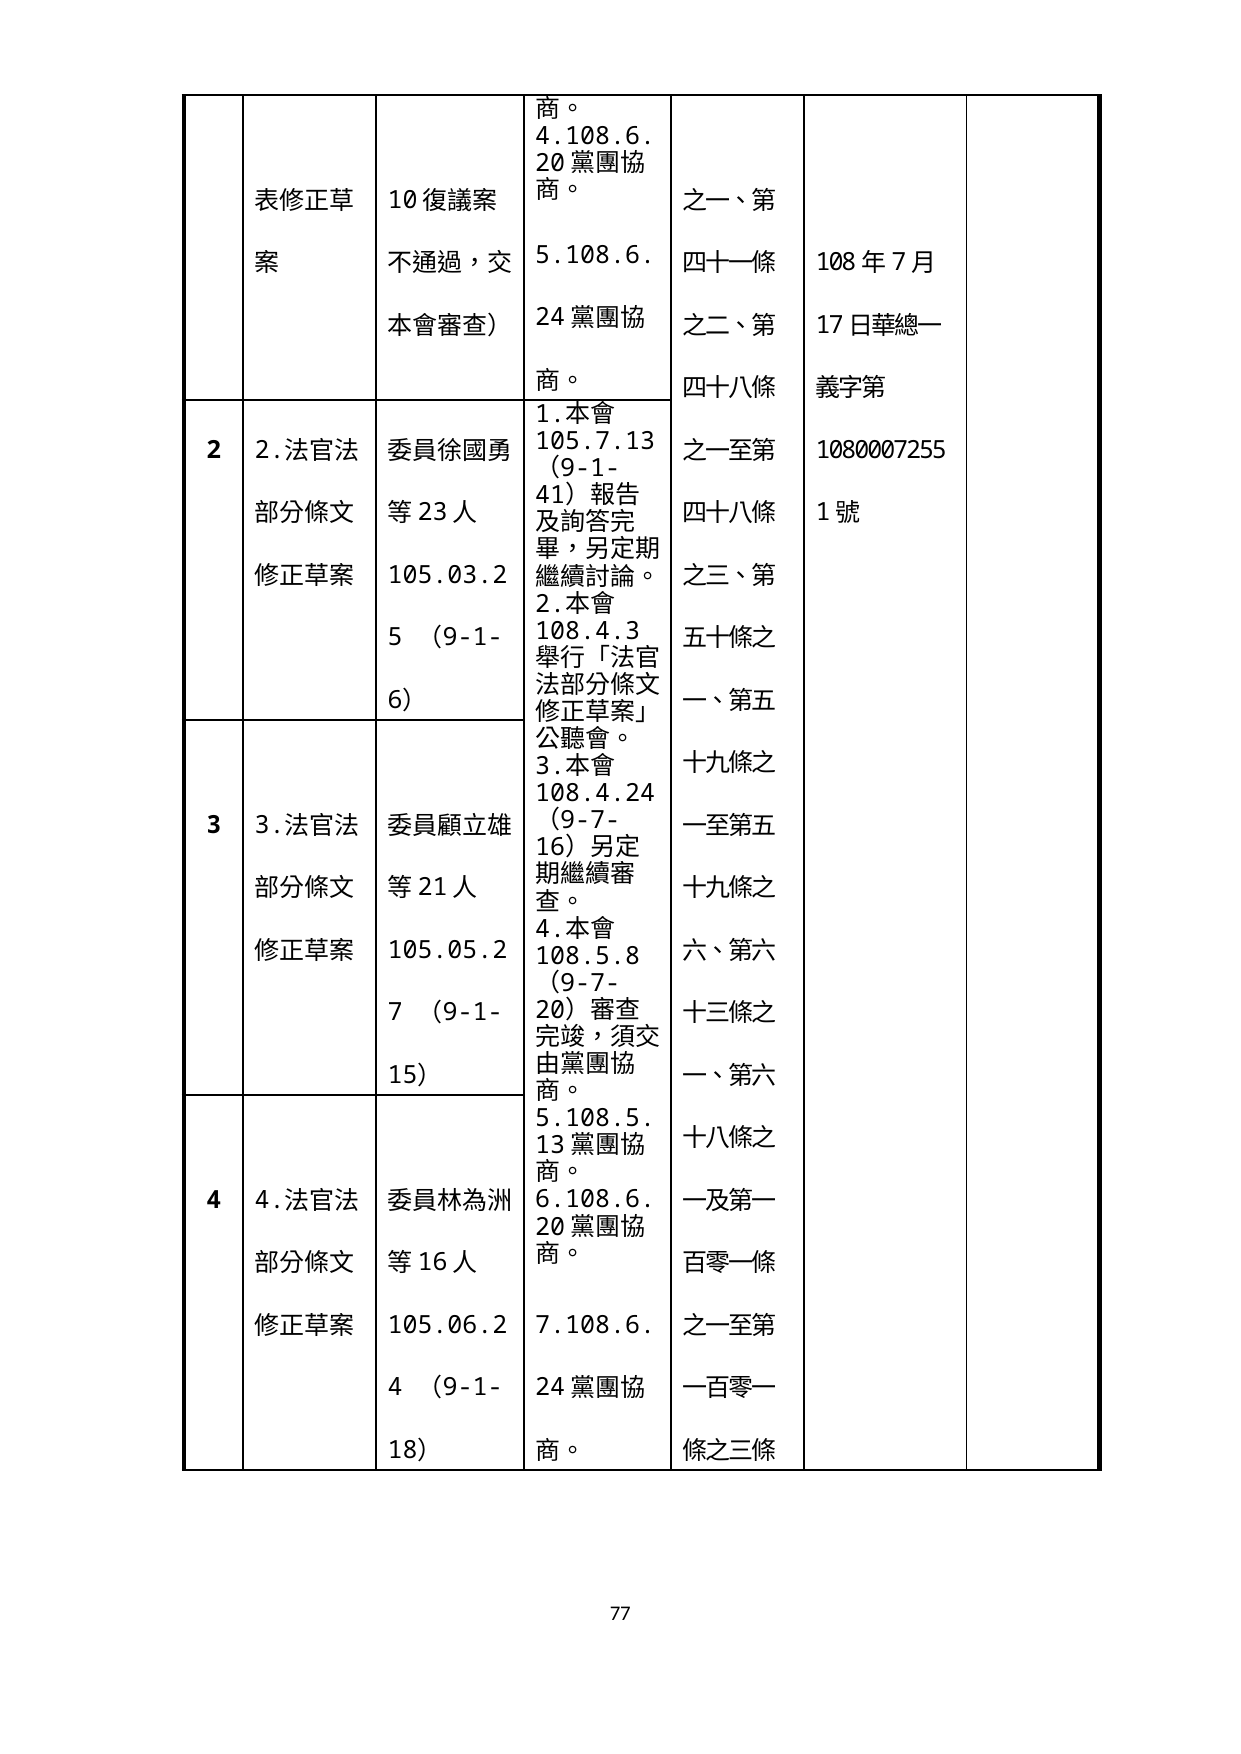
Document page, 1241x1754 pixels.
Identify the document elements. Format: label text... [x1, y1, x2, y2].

table_cell 委員顧立雄等21人 105.05.27 （9-1-15） [377, 721, 523, 1094]
table_cell 1.本會105.7.13（9-1-41）報告及詢答完畢，另定期繼續討論。 2.本會108.4.3舉行「法官法部分條文修正草案」公聽會。 3.本會108.4.24（9-7-16）另定期繼續審查。 4.本會 108.5.8 （9-7-20）審查完竣，須交由黨團協商。 5.108.5.13黨團協商。 6.108.6.20黨團協商。 7.108.6.24黨團協商。 [525, 401, 670, 1469]
table_cell 4.法官法部分條文修正草案 [244, 1096, 375, 1469]
table_cell 委員林為洲等16人 105.06.24 （9-1-18） [377, 1096, 523, 1469]
table_cell [967, 96, 1097, 1469]
table_cell 3.法官法部分條文修正草案 [244, 721, 375, 1094]
table_cell 3 [186, 721, 242, 1094]
table_cell 表修正草案 [244, 96, 375, 399]
table_cell 10復議案不通過，交本會審查） [377, 96, 523, 399]
table_cell 商。 4.108.6.20黨團協商。 5.108.6.24黨團協商。 [525, 96, 670, 399]
table_cell 委員徐國勇等23人 105.03.25 （9-1-6） [377, 401, 523, 719]
table_cell 2.法官法部分條文修正草案 [244, 401, 375, 719]
table_cell 4 [186, 1096, 242, 1469]
table_cell 108年7月17日華總一義字第10800072551號 [805, 96, 966, 1469]
table_cell 2 [186, 401, 242, 719]
table_cell [186, 96, 242, 399]
table_cell 之一、第四十一條之二、第四十八條之一至第四十八條之三、第五十條之一、第五十九條之一至第五十九條之六、第六十三條之一、第六十八條之一及第一百零一條之一至第一百零一條之三條 [672, 96, 803, 1469]
